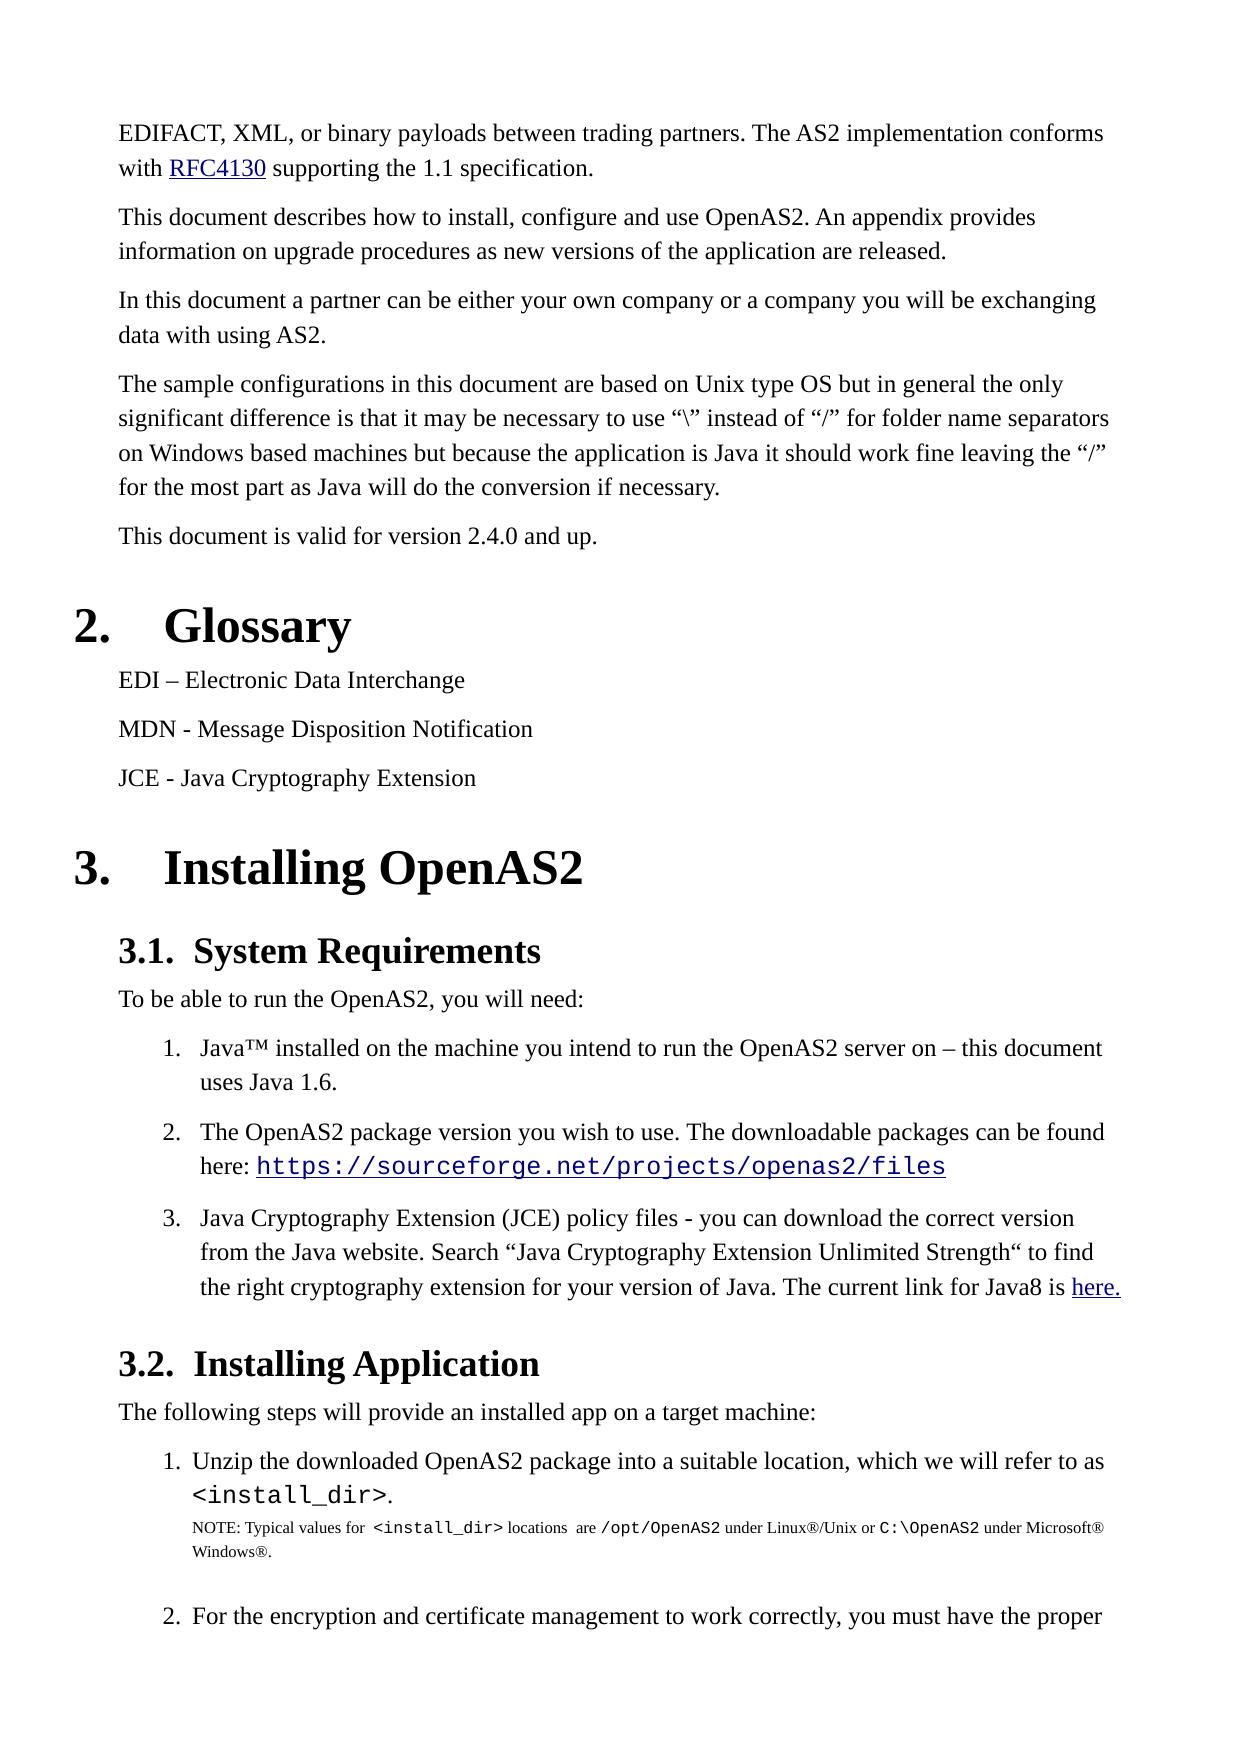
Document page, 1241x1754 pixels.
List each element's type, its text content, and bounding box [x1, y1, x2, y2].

list For the encryption and certificate management to work correctly, you must have the proper [162, 1601, 1122, 1630]
text In this document a partner can be either your own company or a company you will be exchanging data with using AS2. [118, 285, 1122, 348]
subtitle Installing OpenAS2 [73, 837, 1122, 895]
subtitle Glossary [73, 595, 1122, 653]
text JCE - Java Cryptography Extension [118, 763, 1122, 792]
text The following steps will provide an installed app on a target machine: [118, 1397, 1122, 1426]
subtitle System Requirements [118, 928, 1122, 971]
text To be able to run the OpenAS2, you will need: [118, 984, 1122, 1013]
list Unzip the downloaded OpenAS2 package into a suitable location, which we will refer to as <install_dir>. [162, 1446, 1122, 1511]
text EDI – Electronic Data Interchange [118, 665, 1122, 694]
text The sample configurations in this document are based on Unix type OS but in general the only significant difference is that it may be necessary to use “\” instead of “/” for folder name separators on Windows based machines but because the application is Java it should work fine leaving the “/” for the most part as Java will do the conversion if necessary. [118, 369, 1122, 501]
text EDIFACT, XML, or binary payloads between trading partners. The AS2 implementation conforms with RFC4130 supporting the 1.1 specification. [118, 118, 1122, 181]
list The OpenAS2 package version you wish to use. The downloadable packages can be found here: https://sourceforge.net/projects/openas2/files [162, 1117, 1122, 1182]
list Java™ installed on the machine you intend to run the OpenAS2 server on – this document uses Java 1.6. [162, 1033, 1122, 1096]
text MDN - Message Disposition Notification [118, 714, 1122, 743]
subtitle Installing Application [118, 1341, 1122, 1384]
list NOTE: Typical values for <install_dir> locations are /opt/OpenAS2 under Linux®/Unix or C:\OpenAS2 under Microsoft® Windows®. [162, 1518, 1122, 1596]
text This document is valid for version 2.4.0 and up. [118, 521, 1122, 550]
text This document describes how to install, configure and use OpenAS2. An appendix provides information on upgrade procedures as new versions of the application are released. [118, 202, 1122, 265]
list Java Cryptography Extension (JCE) policy files - you can download the correct version from the Java website. Search “Java Cryptography Extension Unlimited Strength“ to find the right cryptography extension for your version of Java. The current link for Java8 is here. [162, 1203, 1122, 1300]
